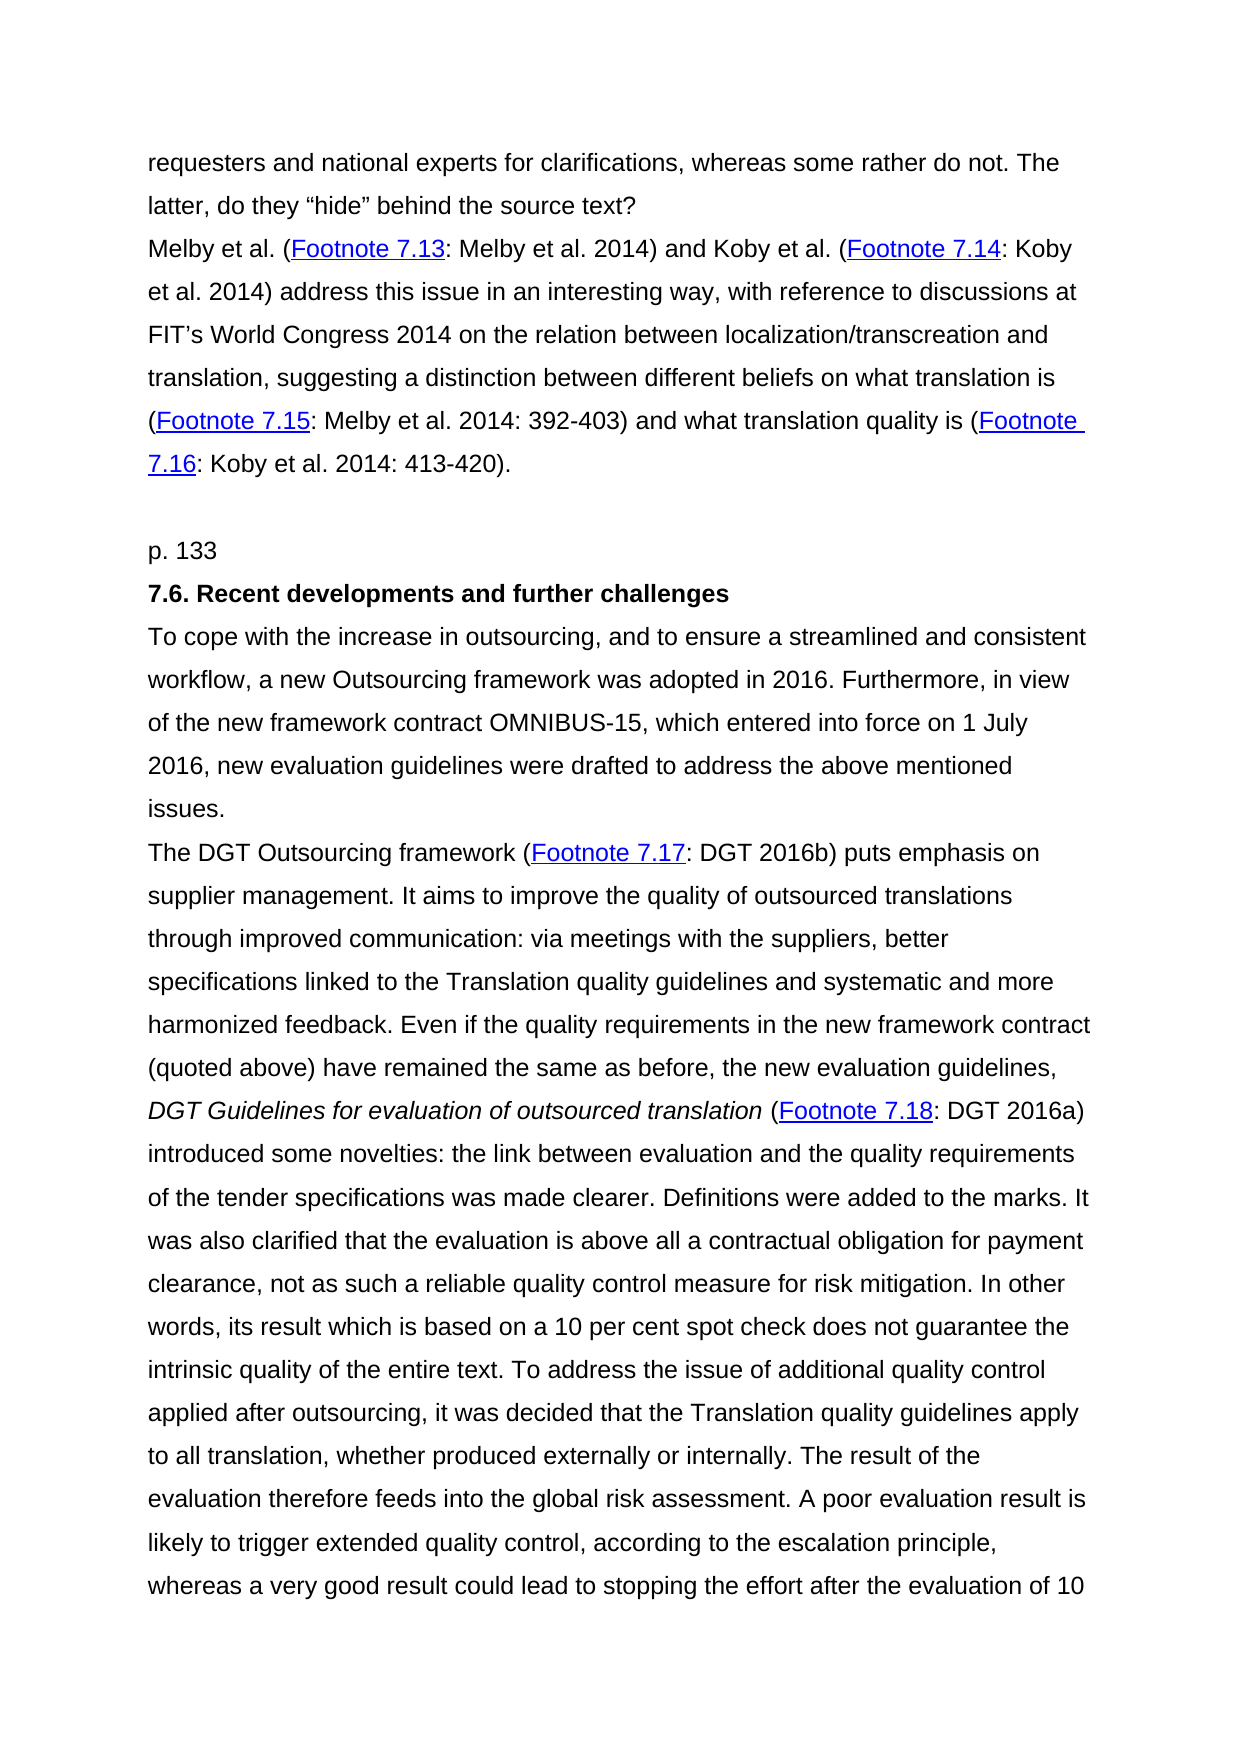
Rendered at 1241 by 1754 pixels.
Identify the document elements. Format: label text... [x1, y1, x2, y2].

text The DGT Outsourcing framework (Footnote 7.17: DGT 2016b) puts emphasis on supplier management. It aims to improve the quality of outsourced translations through improved communication: via meetings with the suppliers, better specifications linked to the Translation quality guidelines and systematic and more harmonized feedback. Even if the quality requirements in the new framework contract (quoted above) have remained the same as before, the new evaluation guidelines, DGT Guidelines for evaluation of outsourced translation (Footnote 7.18: DGT 2016a) introduced some novelties: the link between evaluation and the quality requirements of the tender specifications was made clearer. Definitions were added to the marks. It was also clarified that the evaluation is above all a contractual obligation for payment clearance, not as such a reliable quality control measure for risk mitigation. In other words, its result which is based on a 10 per cent spot check does not guarantee the intrinsic quality of the entire text. To address the issue of additional quality control applied after outsourcing, it was decided that the Translation quality guidelines apply to all translation, whether produced externally or internally. The result of the evaluation therefore feeds into the global risk assessment. A poor evaluation result is likely to trigger extended quality control, according to the escalation principle, whereas a very good result could lead to stopping the effort after the evaluation of 10 [148, 838, 1093, 1599]
subtitle 7.6. Recent developments and further challenges [148, 579, 1093, 608]
text requesters and national experts for clarifications, whereas some rather do not. The latter, do they “hide” behind the source text? [148, 148, 1093, 219]
text To cope with the increase in outsourcing, and to ensure a streamlined and consistent workflow, a new Outsourcing framework was adopted in 2016. Furthermore, in view of the new framework contract OMNIBUS-15, which entered into force on 1 July 2016, new evaluation guidelines were drafted to address the above mentioned issues. [148, 622, 1093, 823]
text p. 133 [148, 536, 1093, 564]
text Melby et al. (Footnote 7.13: Melby et al. 2014) and Koby et al. (Footnote 7.14: Koby et al. 2014) address this issue in an interesting way, with reference to discussions at FIT’s World Congress 2014 on the relation between localization/transcreation and translation, suggesting a distinction between different beliefs on what translation is (Footnote 7.15: Melby et al. 2014: 392-403) and what translation quality is (Footnote 7.16: Koby et al. 2014: 413-420). [148, 234, 1093, 478]
